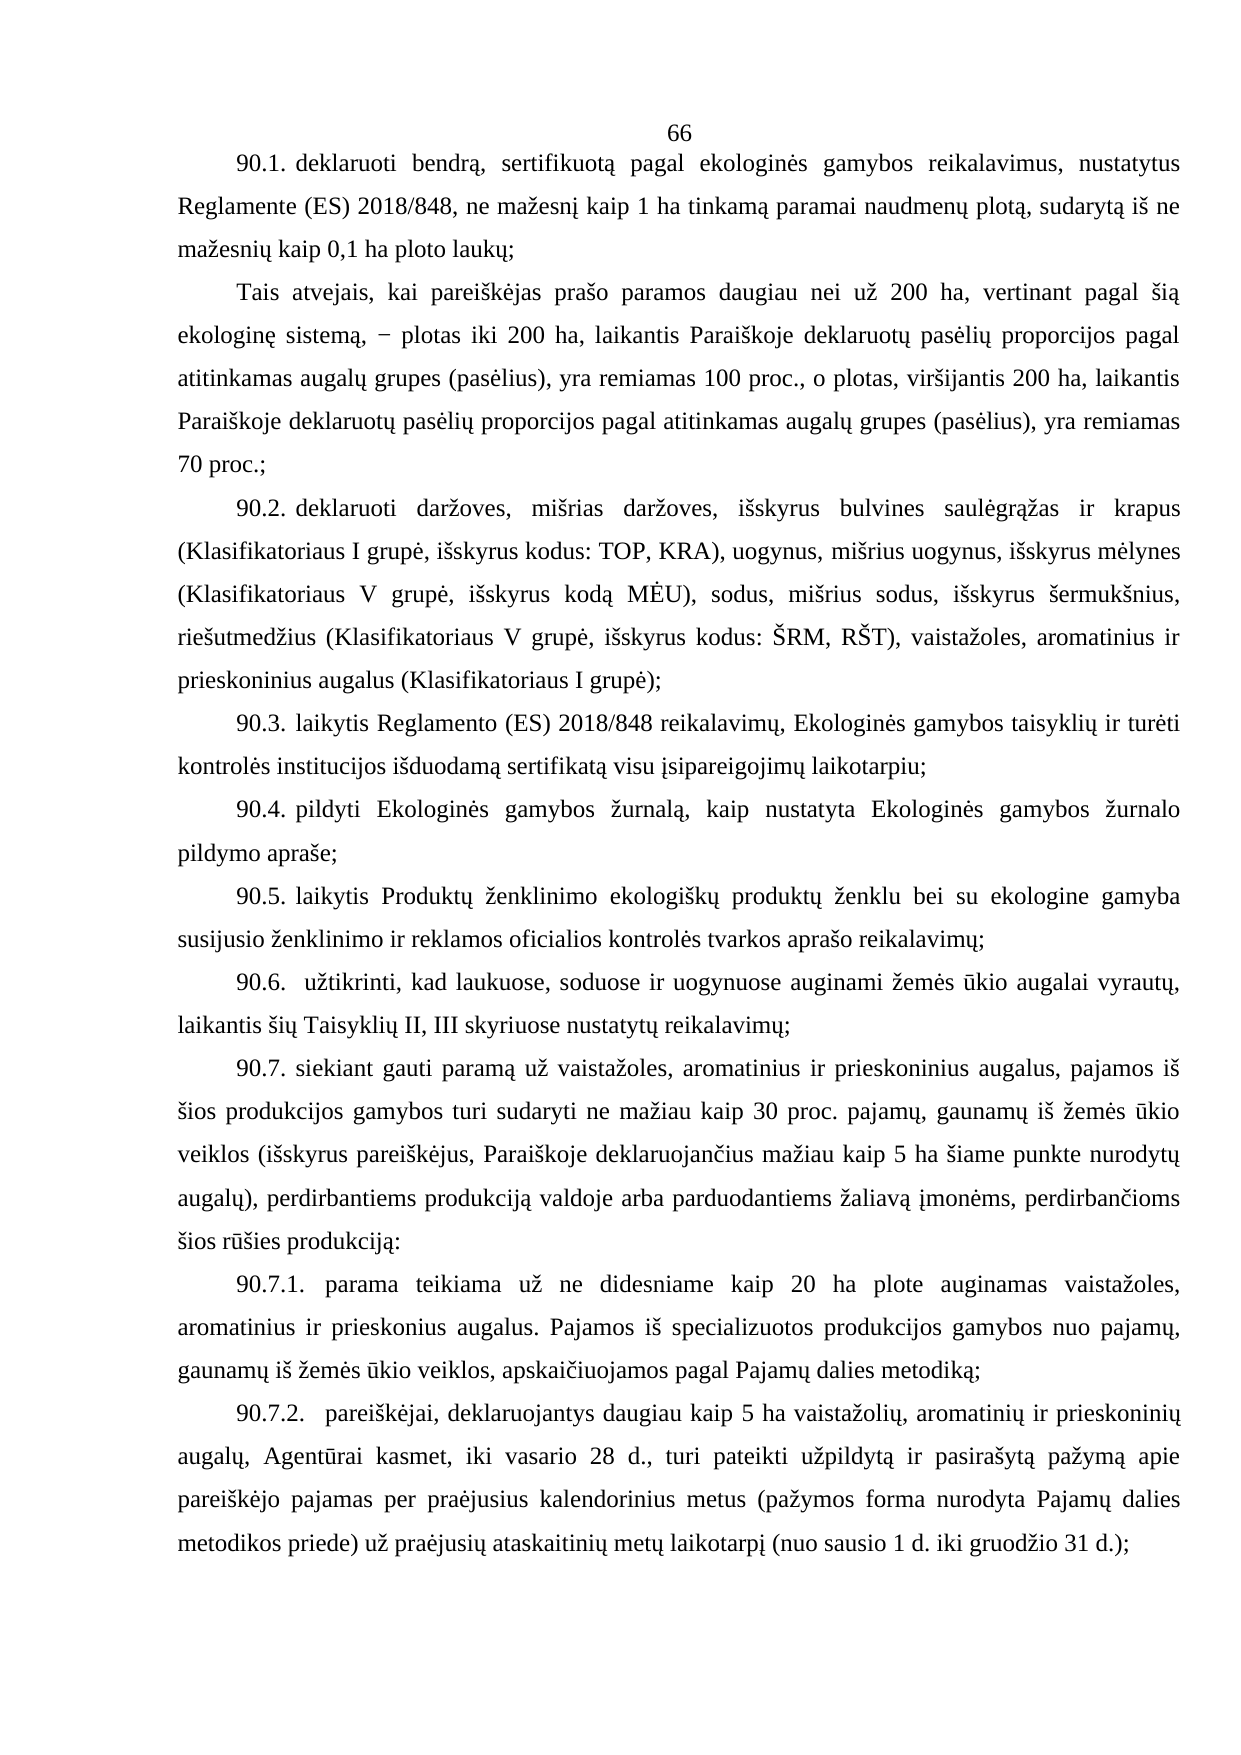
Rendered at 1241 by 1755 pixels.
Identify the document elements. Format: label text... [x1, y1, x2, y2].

text 90.5. laikytis Produktų ženklinimo ekologiškų produktų ženklu bei su ekologine gamyba susijusio ženklinimo ir reklamos oficialios kontrolės tvarkos aprašo reikalavimų; [177, 881, 1181, 953]
text Tais atvejais, kai pareiškėjas prašo paramos daugiau nei už 200 ha, vertinant pagal šią ekologinę sistemą, − plotas iki 200 ha, laikantis Paraiškoje deklaruotų pasėlių proporcijos pagal atitinkamas augalų grupes (pasėlius), yra remiamas 100 proc., o plotas, viršijantis 200 ha, laikantis Paraiškoje deklaruotų pasėlių proporcijos pagal atitinkamas augalų grupes (pasėlius), yra remiamas 70 proc.; [177, 277, 1181, 478]
text 90.6. užtikrinti, kad laukuose, soduose ir uogynuose auginami žemės ūkio augalai vyrautų, laikantis šių Taisyklių II, III skyriuose nustatytų reikalavimų; [177, 967, 1181, 1039]
text 90.7.2. pareiškėjai, deklaruojantys daugiau kaip 5 ha vaistažolių, aromatinių ir prieskoninių augalų, Agentūrai kasmet, iki vasario 28 d., turi pateikti užpildytą ir pasirašytą pažymą apie pareiškėjo pajamas per praėjusius kalendorinius metus (pažymos forma nurodyta Pajamų dalies metodikos priede) už praėjusių ataskaitinių metų laikotarpį (nuo sausio 1 d. iki gruodžio 31 d.); [177, 1398, 1181, 1556]
text 90.3. laikytis Reglamento (ES) 2018/848 reikalavimų, Ekologinės gamybos taisyklių ir turėti kontrolės institucijos išduodamą sertifikatą visu įsipareigojimų laikotarpiu; [177, 708, 1181, 780]
text 90.7. siekiant gauti paramą už vaistažoles, aromatinius ir prieskoninius augalus, pajamos iš šios produkcijos gamybos turi sudaryti ne mažiau kaip 30 proc. pajamų, gaunamų iš žemės ūkio veiklos (išskyrus pareiškėjus, Paraiškoje deklaruojančius mažiau kaip 5 ha šiame punkte nurodytų augalų), perdirbantiems produkciją valdoje arba parduodantiems žaliavą įmonėms, perdirbančioms šios rūšies produkciją: [177, 1053, 1181, 1254]
text 90.2. deklaruoti daržoves, mišrias daržoves, išskyrus bulvines saulėgrąžas ir krapus (Klasifikatoriaus I grupė, išskyrus kodus: TOP, KRA), uogynus, mišrius uogynus, išskyrus mėlynes (Klasifikatoriaus V grupė, išskyrus kodą MĖU), sodus, mišrius sodus, išskyrus šermukšnius, riešutmedžius (Klasifikatoriaus V grupė, išskyrus kodus: ŠRM, RŠT), vaistažoles, aromatinius ir prieskoninius augalus (Klasifikatoriaus I grupė); [177, 493, 1181, 694]
text 90.1. deklaruoti bendrą, sertifikuotą pagal ekologinės gamybos reikalavimus, nustatytus Reglamente (ES) 2018/848, ne mažesnį kaip 1 ha tinkamą paramai naudmenų plotą, sudarytą iš ne mažesnių kaip 0,1 ha ploto laukų; [177, 148, 1181, 263]
text 90.7.1. parama teikiama už ne didesniame kaip 20 ha plote auginamas vaistažoles, aromatinius ir prieskonius augalus. Pajamos iš specializuotos produkcijos gamybos nuo pajamų, gaunamų iš žemės ūkio veiklos, apskaičiuojamos pagal Pajamų dalies metodiką; [177, 1269, 1181, 1384]
text 90.4. pildyti Ekologinės gamybos žurnalą, kaip nustatyta Ekologinės gamybos žurnalo pildymo apraše; [177, 794, 1181, 866]
